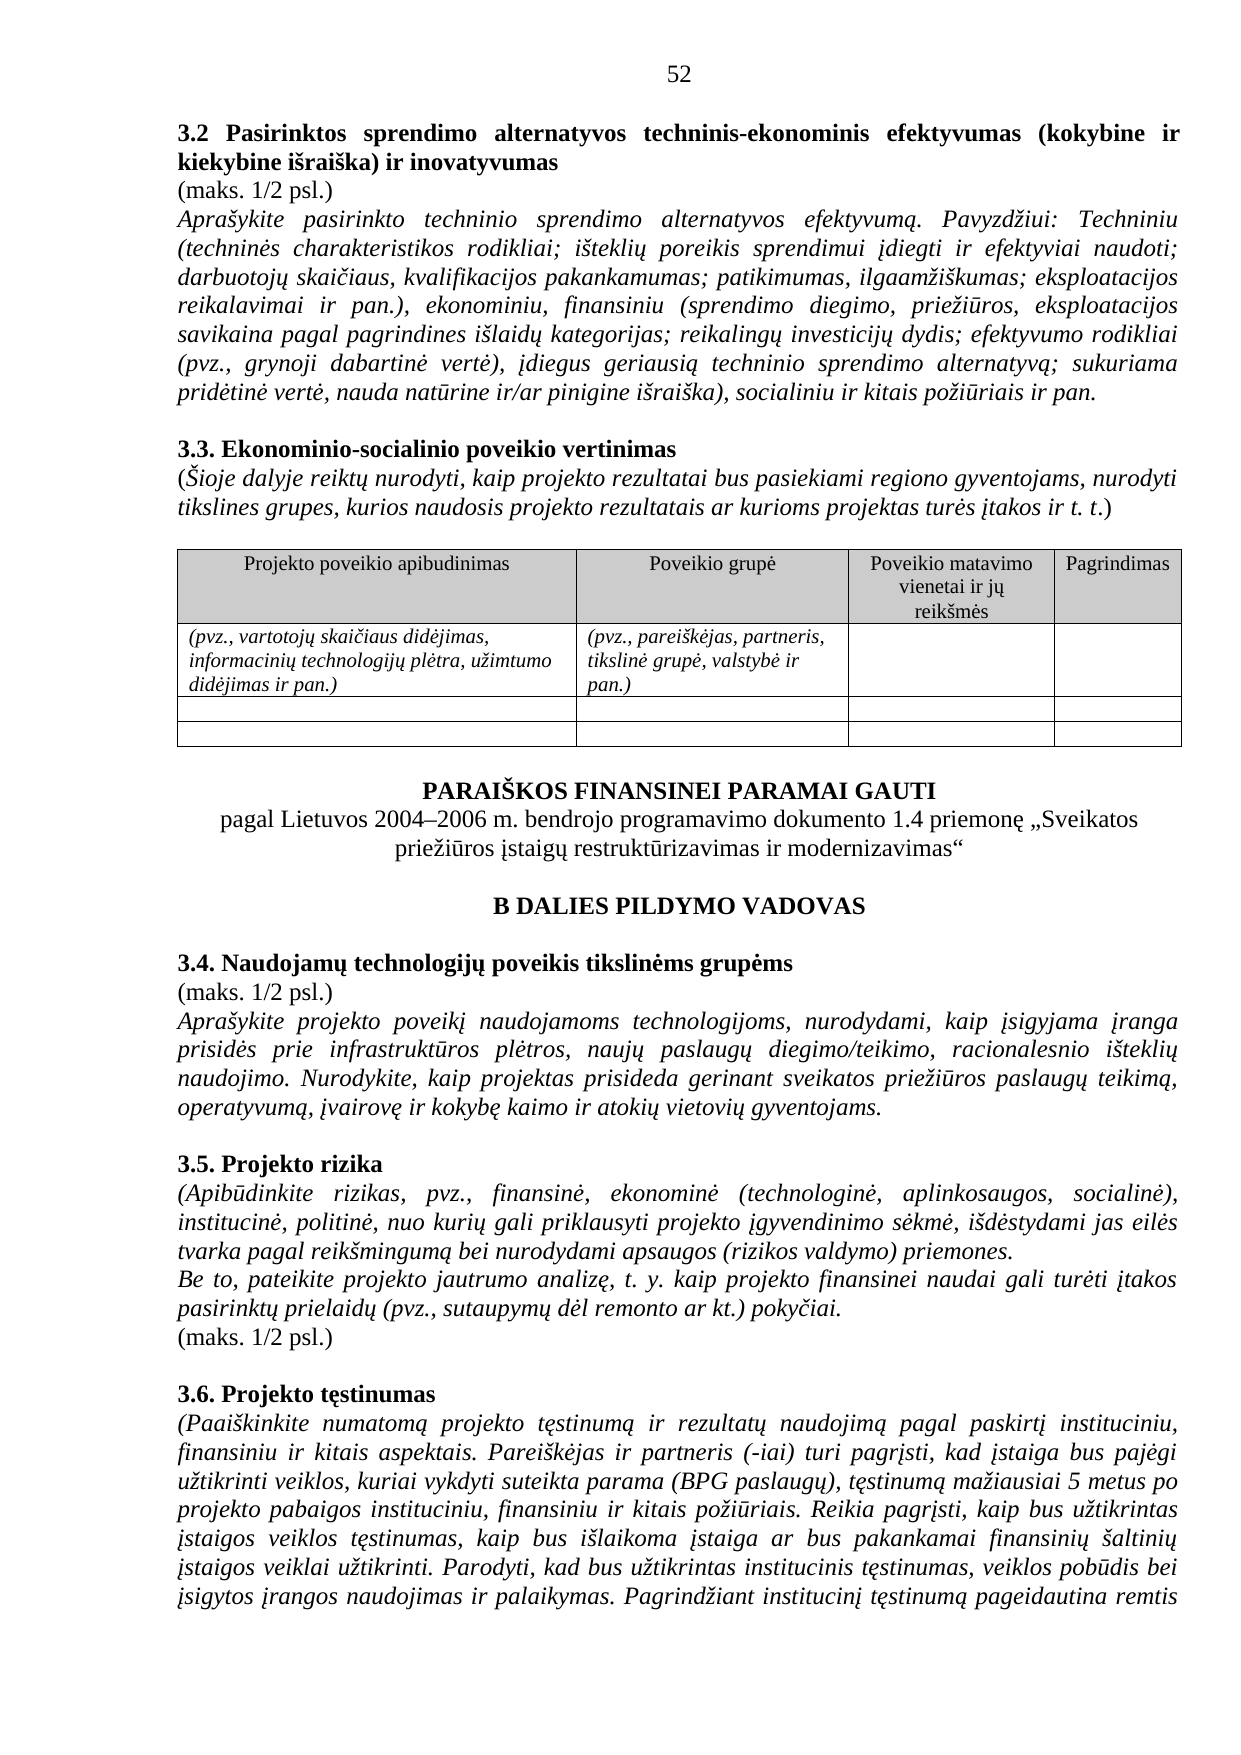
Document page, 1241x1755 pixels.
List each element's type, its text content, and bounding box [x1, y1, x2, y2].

text Aprašykite projekto poveikį naudojamoms technologijoms, nurodydami, kaip įsigyjama įranga prisidės prie infrastruktūros plėtros, naujų paslaugų diegimo/teikimo, racionalesnio išteklių naudojimo. Nurodykite, kaip projektas prisideda gerinant sveikatos priežiūros paslaugų teikimą, operatyvumą, įvairovę ir kokybę kaimo ir atokių vietovių gyventojams. [177, 1006, 1181, 1121]
text (Paaiškinkite numatomą projekto tęstinumą ir rezultatų naudojimą pagal paskirtį instituciniu, finansiniu ir kitais aspektais. Pareiškėjas ir partneris (-iai) turi pagrįsti, kad įstaiga bus pajėgi užtikrinti veiklos, kuriai vykdyti suteikta parama (BPG paslaugų), tęstinumą mažiausiai 5 metus po projekto pabaigos instituciniu, finansiniu ir kitais požiūriais. Reikia pagrįsti, kaip bus užtikrintas įstaigos veiklos tęstinumas, kaip bus išlaikoma įstaiga ar bus pakankamai finansinių šaltinių įstaigos veiklai užtikrinti. Parodyti, kad bus užtikrintas institucinis tęstinumas, veiklos pobūdis bei įsigytos įrangos naudojimas ir palaikymas. Pagrindžiant institucinį tęstinumą pageidautina remtis [177, 1408, 1181, 1609]
table_cell [1055, 624, 1181, 696]
table_cell [178, 722, 576, 746]
text Aprašykite pasirinkto techninio sprendimo alternatyvos efektyvumą. Pavyzdžiui: Techniniu (techninės charakteristikos rodikliai; išteklių poreikis sprendimui įdiegti ir efektyviai naudoti; darbuotojų skaičiaus, kvalifikacijos pakankamumas; patikimumas, ilgaamžiškumas; eksploatacijos reikalavimai ir pan.), ekonominiu, finansiniu (sprendimo diegimo, priežiūros, eksploatacijos savikaina pagal pagrindines išlaidų kategorijas; reikalingų investicijų dydis; efektyvumo rodikliai (pvz., grynoji dabartinė vertė), įdiegus geriausią techninio sprendimo alternatyvą; sukuriama pridėtinė vertė, nauda natūrine ir/ar pinigine išraiška), socialiniu ir kitais požiūriais ir pan. [177, 204, 1181, 406]
table_header Projekto poveikio apibudinimas [178, 550, 576, 623]
text PARAIŠKOS FINANSINEI PARAMAI GAUTI [177, 776, 1181, 804]
text (maks. 1/2 psl.) [177, 1322, 1181, 1351]
text 3.5. Projekto rizika [177, 1149, 1181, 1178]
text (maks. 1/2 psl.) [177, 176, 1181, 204]
table_cell [577, 697, 848, 721]
table_cell [849, 722, 1054, 746]
table_cell [849, 624, 1054, 696]
table_cell [577, 722, 848, 746]
table_header Pagrindimas [1055, 550, 1181, 623]
table_cell [849, 697, 1054, 721]
table_cell [178, 697, 576, 721]
text (maks. 1/2 psl.) [177, 977, 1181, 1006]
table_cell (pvz., vartotojų skaičiaus didėjimas, informacinių technologijų plėtra, užimtumo didėjimas ir pan.) [178, 624, 576, 696]
text (Apibūdinkite rizikas, pvz., finansinė, ekonominė (technologinė, aplinkosaugos, socialinė), institucinė, politinė, nuo kurių gali priklausyti projekto įgyvendinimo sėkmė, išdėstydami jas eilės tvarka pagal reikšmingumą bei nurodydami apsaugos (rizikos valdymo) priemones. [177, 1178, 1181, 1264]
table_cell (pvz., pareiškėjas, partneris, tikslinė grupė, valstybė ir pan.) [577, 624, 848, 696]
text 3.2 Pasirinktos sprendimo alternatyvos techninis-ekonominis efektyvumas (kokybine ir kiekybine išraiška) ir inovatyvumas [177, 118, 1181, 176]
table_header Poveikio grupė [577, 550, 848, 623]
text 3.6. Projekto tęstinumas [177, 1379, 1181, 1408]
text pagal Lietuvos 2004–2006 m. bendrojo programavimo dokumento 1.4 priemonę „Sveikatos priežiūros įstaigų restruktūrizavimas ir modernizavimas“ [177, 804, 1181, 862]
text 3.3. Ekonominio-socialinio poveikio vertinimas [177, 434, 1181, 463]
table_header Poveikio matavimo vienetai ir jų reikšmės [849, 550, 1054, 623]
text Be to, pateikite projekto jautrumo analizę, t. y. kaip projekto finansinei naudai gali turėti įtakos pasirinktų prielaidų (pvz., sutaupymų dėl remonto ar kt.) pokyčiai. [177, 1264, 1181, 1322]
table_cell [1055, 722, 1181, 746]
text (Šioje dalyje reiktų nurodyti, kaip projekto rezultatai bus pasiekiami regiono gyventojams, nurodyti tikslines grupes, kurios naudosis projekto rezultatais ar kurioms projektas turės įtakos ir t. t.) [177, 463, 1181, 521]
text 3.4. Naudojamų technologijų poveikis tikslinėms grupėms [177, 948, 1181, 977]
table_cell [1055, 697, 1181, 721]
text B DALIES PILDYMO VADOVAS [177, 891, 1181, 919]
